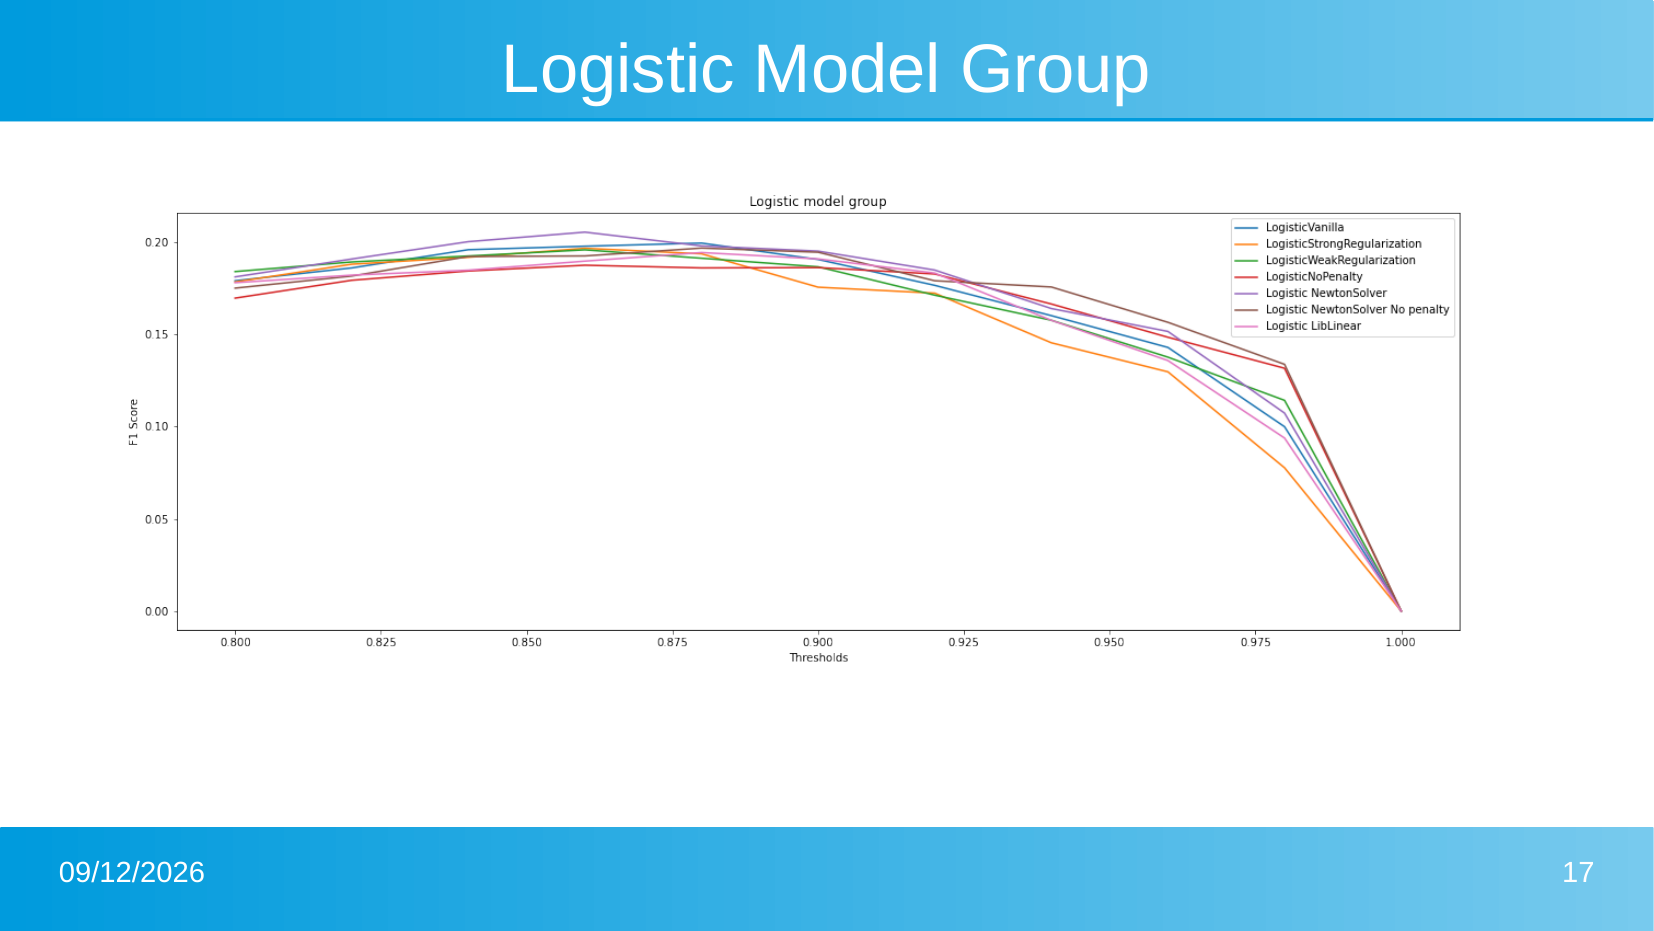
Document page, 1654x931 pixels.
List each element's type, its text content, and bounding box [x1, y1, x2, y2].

title Logistic Model Group [59, 29, 1595, 108]
picture [0, 147, 1625, 699]
